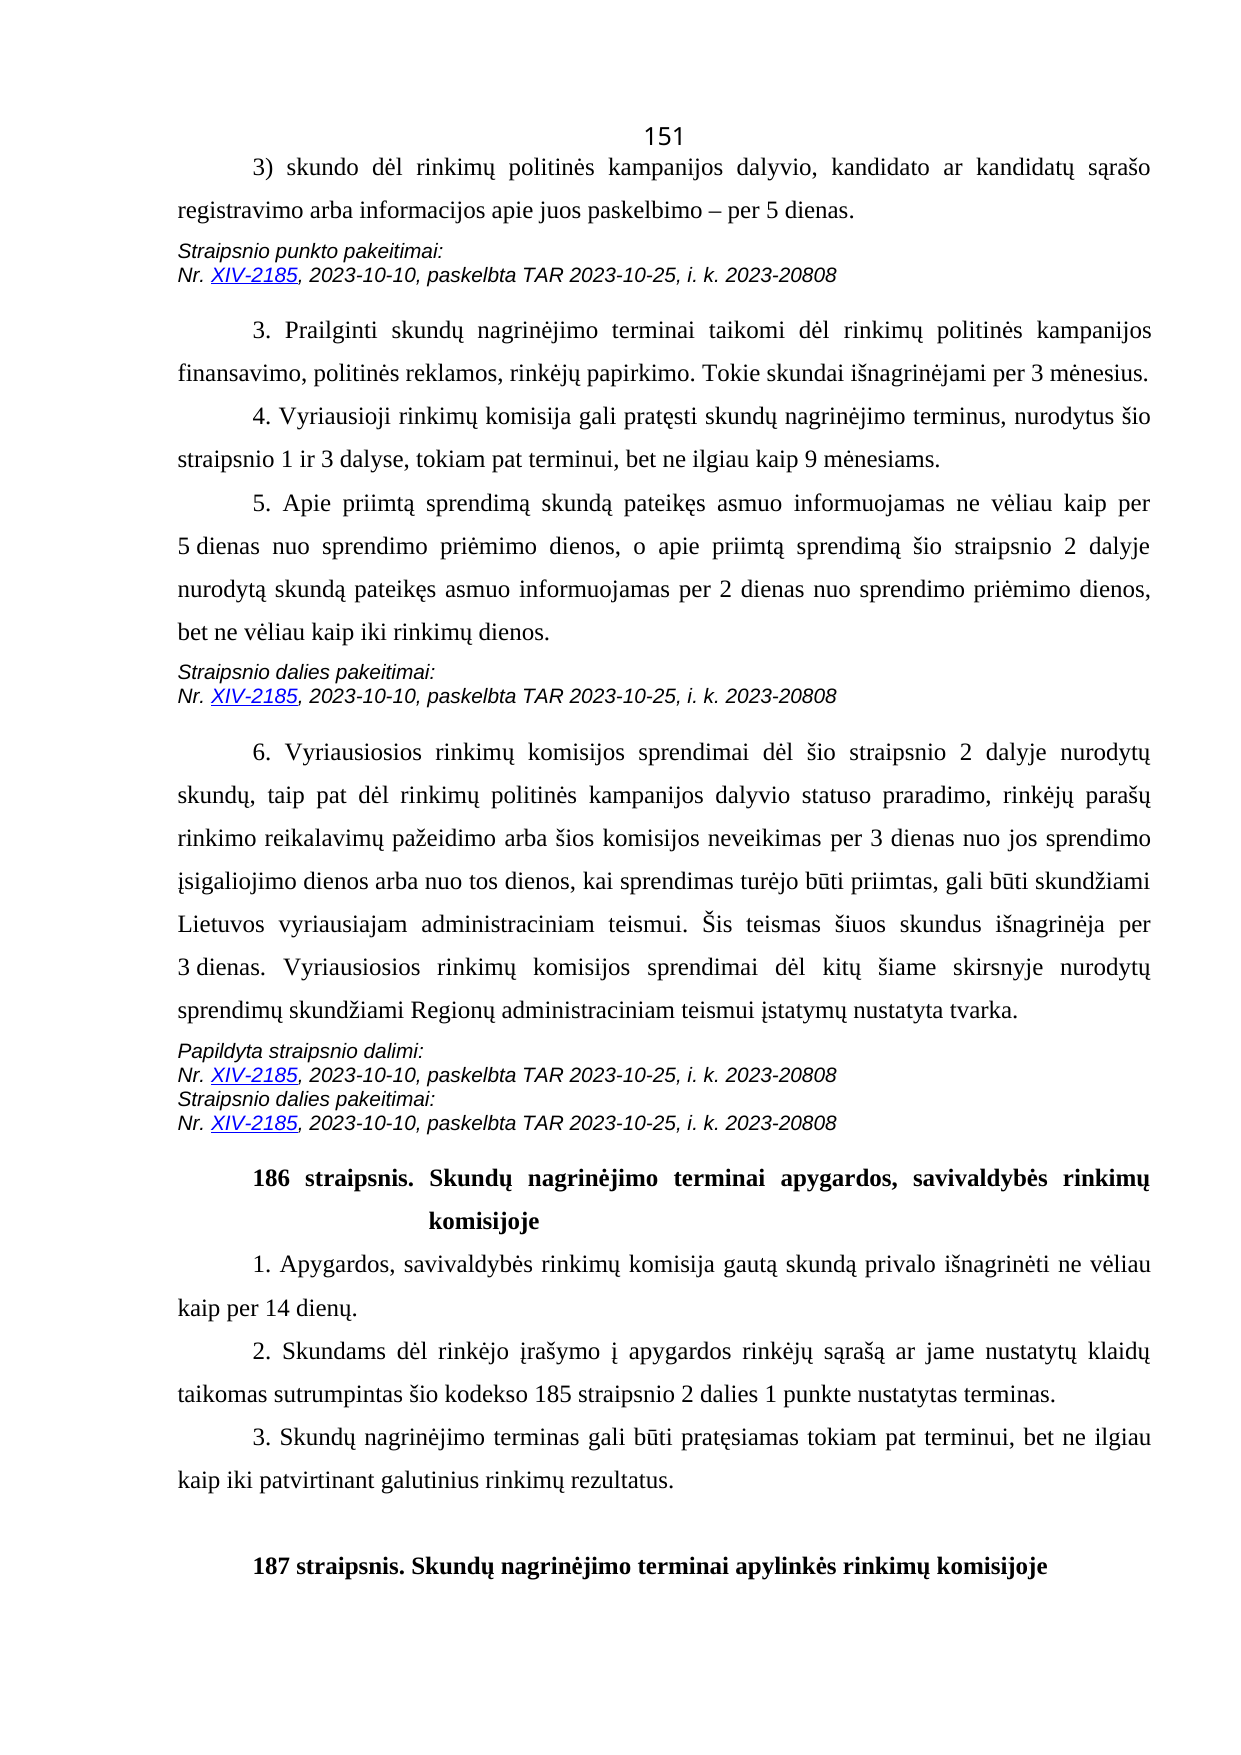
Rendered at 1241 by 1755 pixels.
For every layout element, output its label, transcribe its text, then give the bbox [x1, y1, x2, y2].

text 1. Apygardos, savivaldybės rinkimų komisija gautą skundą privalo išnagrinėti ne vėliau kaip per 14 dienų. [177, 1249, 1152, 1321]
text 6. Vyriausiosios rinkimų komisijos sprendimai dėl šio straipsnio 2 dalyje nurodytų skundų, taip pat dėl rinkimų politinės kampanijos dalyvio statuso praradimo, rinkėjų parašų rinkimo reikalavimų pažeidimo arba šios komisijos neveikimas per 3 dienas nuo jos sprendimo įsigaliojimo dienos arba nuo tos dienos, kai sprendimas turėjo būti priimtas, gali būti skundžiami Lietuvos vyriausiajam administraciniam teismui. Šis teismas šiuos skundus išnagrinėja per 3 dienas. Vyriausiosios rinkimų komisijos sprendimai dėl kitų šiame skirsnyje nurodytų sprendimų skundžiami Regionų administraciniam teismui įstatymų nustatyta tvarka. [177, 737, 1152, 1024]
text Papildyta straipsnio dalimi: [177, 1039, 1152, 1063]
text 186 straipsnis. Skundų nagrinėjimo terminai apygardos, savivaldybės rinkimų komisijoje [252, 1163, 1152, 1235]
text Straipsnio punkto pakeitimai: [177, 238, 1152, 262]
text Nr. XIV-2185, 2023-10-10, paskelbta TAR 2023-10-25, i. k. 2023-20808 [177, 1063, 1152, 1087]
text Nr. XIV-2185, 2023-10-10, paskelbta TAR 2023-10-25, i. k. 2023-20808 [177, 1111, 1152, 1134]
text 3. Prailginti skundų nagrinėjimo terminai taikomi dėl rinkimų politinės kampanijos finansavimo, politinės reklamos, rinkėjų papirkimo. Tokie skundai išnagrinėjami per 3 mėnesius. [177, 315, 1152, 387]
text 5. Apie priimtą sprendimą skundą pateikęs asmuo informuojamas ne vėliau kaip per 5 dienas nuo sprendimo priėmimo dienos, o apie priimtą sprendimą šio straipsnio 2 dalyje nurodytą skundą pateikęs asmuo informuojamas per 2 dienas nuo sprendimo priėmimo dienos, bet ne vėliau kaip iki rinkimų dienos. [177, 488, 1152, 646]
text Straipsnio dalies pakeitimai: [177, 1087, 1152, 1111]
text 2. Skundams dėl rinkėjo įrašymo į apygardos rinkėjų sąrašą ar jame nustatytų klaidų taikomas sutrumpintas šio kodekso 185 straipsnio 2 dalies 1 punkte nustatytas terminas. [177, 1336, 1152, 1408]
text Straipsnio dalies pakeitimai: [177, 660, 1152, 684]
text Nr. XIV-2185, 2023-10-10, paskelbta TAR 2023-10-25, i. k. 2023-20808 [177, 262, 1152, 286]
text 3. Skundų nagrinėjimo terminas gali būti pratęsiamas tokiam pat terminui, bet ne ilgiau kaip iki patvirtinant galutinius rinkimų rezultatus. [177, 1422, 1152, 1494]
text 3) skundo dėl rinkimų politinės kampanijos dalyvio, kandidato ar kandidatų sąrašo registravimo arba informacijos apie juos paskelbimo – per 5 dienas. [177, 152, 1152, 224]
text Nr. XIV-2185, 2023-10-10, paskelbta TAR 2023-10-25, i. k. 2023-20808 [177, 684, 1152, 708]
text 187 straipsnis. Skundų nagrinėjimo terminai apylinkės rinkimų komisijoje [177, 1551, 1152, 1580]
text 4. Vyriausioji rinkimų komisija gali pratęsti skundų nagrinėjimo terminus, nurodytus šio straipsnio 1 ir 3 dalyse, tokiam pat terminui, bet ne ilgiau kaip 9 mėnesiams. [177, 401, 1152, 473]
